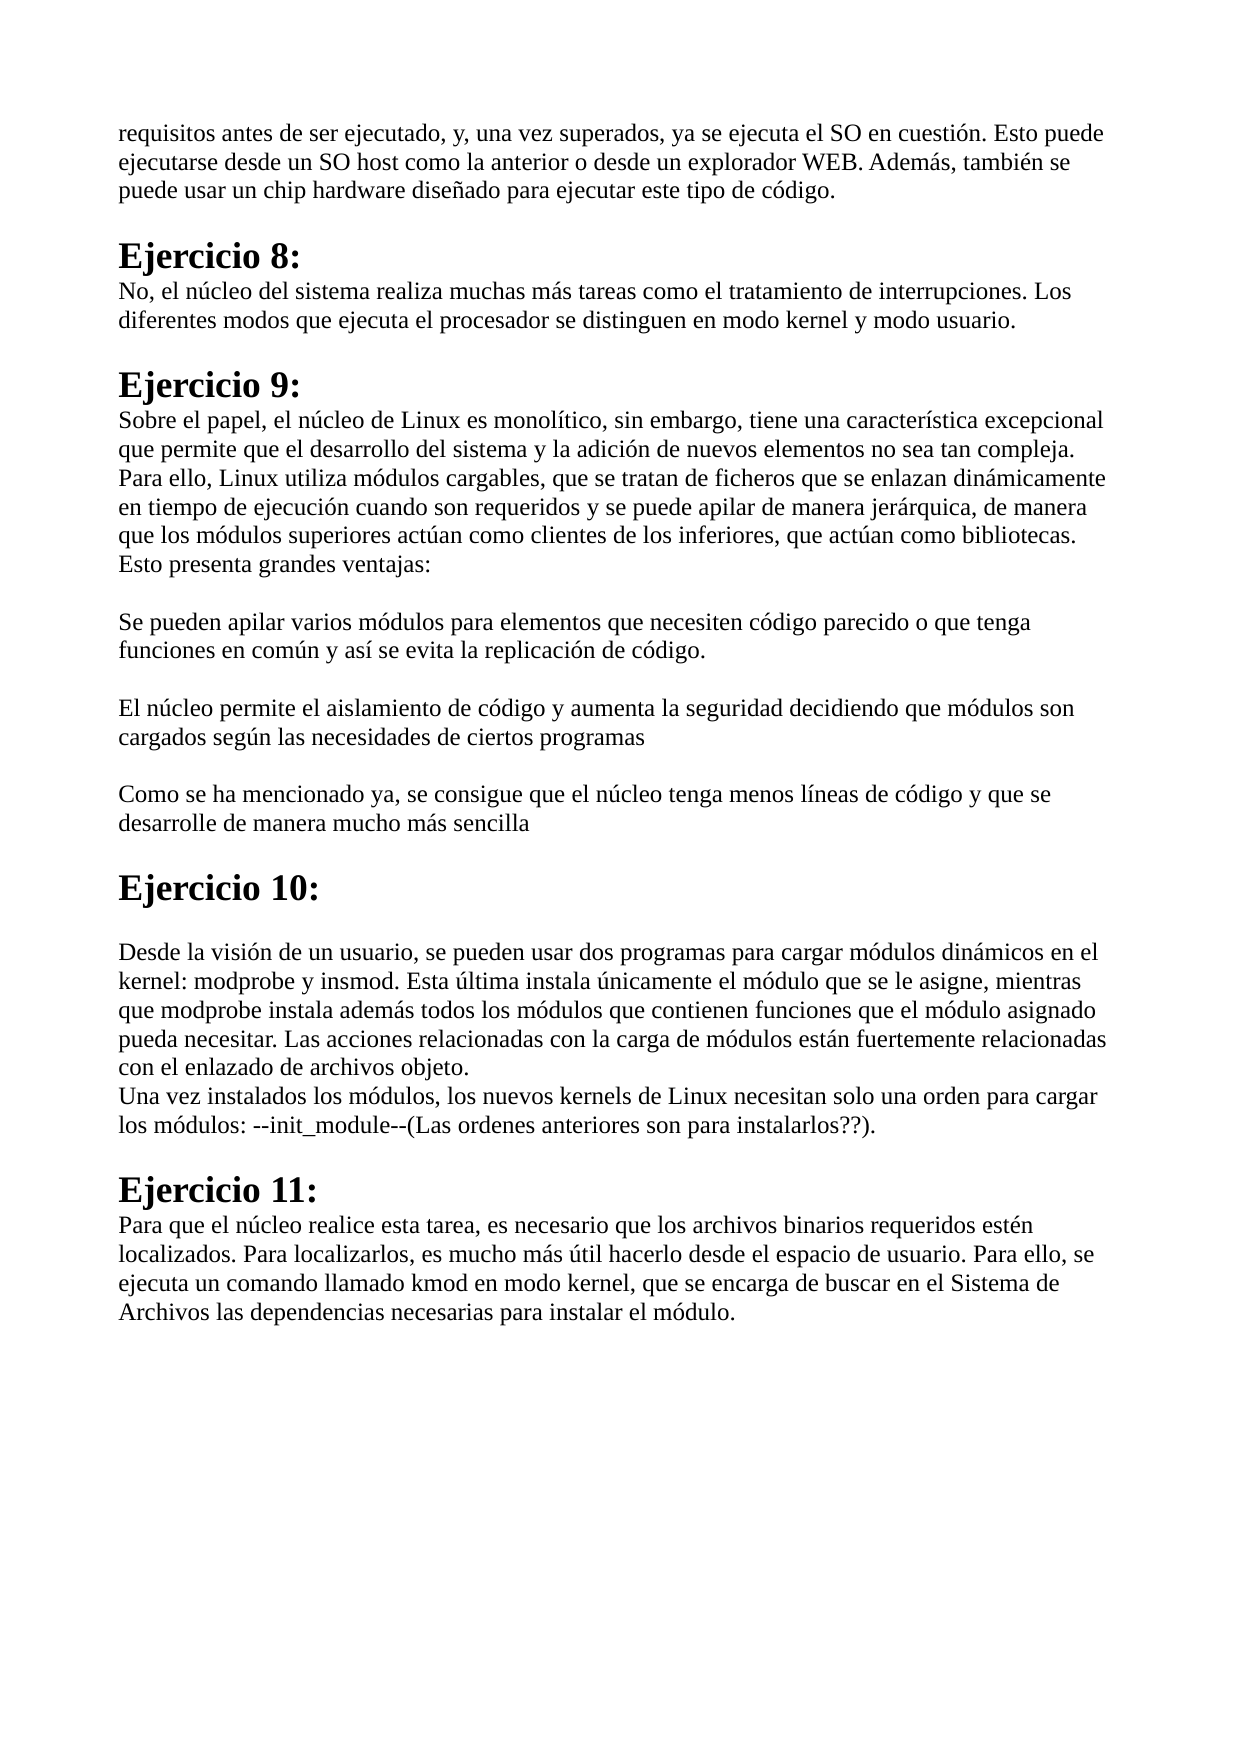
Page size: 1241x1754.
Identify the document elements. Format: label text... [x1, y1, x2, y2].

text Como se ha mencionado ya, se consigue que el núcleo tenga menos líneas de código y que se desarrolle de manera mucho más sencilla [118, 779, 1122, 837]
text Una vez instalados los módulos, los nuevos kernels de Linux necesitan solo una orden para cargar los módulos: --init_module--(Las ordenes anteriores son para instalarlos??). [118, 1081, 1122, 1139]
text El núcleo permite el aislamiento de código y aumenta la seguridad decidiendo que módulos son cargados según las necesidades de ciertos programas [118, 693, 1122, 751]
text Se pueden apilar varios módulos para elementos que necesiten código parecido o que tenga funciones en común y así se evita la replicación de código. [118, 607, 1122, 664]
text Ejercicio 8: [118, 233, 1122, 276]
text No, el núcleo del sistema realiza muchas más tareas como el tratamiento de interrupciones. Los diferentes modos que ejecuta el procesador se distinguen en modo kernel y modo usuario. [118, 276, 1122, 334]
text Sobre el papel, el núcleo de Linux es monolítico, sin embargo, tiene una característica excepcional que permite que el desarrollo del sistema y la adición de nuevos elementos no sea tan compleja. Para ello, Linux utiliza módulos cargables, que se tratan de ficheros que se enlazan dinámicamente en tiempo de ejecución cuando son requeridos y se puede apilar de manera jerárquica, de manera que los módulos superiores actúan como clientes de los inferiores, que actúan como bibliotecas. Esto presenta grandes ventajas: [118, 406, 1122, 578]
text requisitos antes de ser ejecutado, y, una vez superados, ya se ejecuta el SO en cuestión. Esto puede ejecutarse desde un SO host como la anterior o desde un explorador WEB. Además, también se puede usar un chip hardware diseñado para ejecutar este tipo de código. [118, 118, 1122, 204]
text Para que el núcleo realice esta tarea, es necesario que los archivos binarios requeridos estén localizados. Para localizarlos, es mucho más útil hacerlo desde el espacio de usuario. Para ello, se ejecuta un comando llamado kmod en modo kernel, que se encarga de buscar en el Sistema de Archivos las dependencias necesarias para instalar el módulo. [118, 1211, 1122, 1326]
text Ejercicio 10: [118, 866, 1122, 909]
text Desde la visión de un usuario, se pueden usar dos programas para cargar módulos dinámicos en el kernel: modprobe y insmod. Esta última instala únicamente el módulo que se le asigne, mientras que modprobe instala además todos los módulos que contienen funciones que el módulo asignado pueda necesitar. Las acciones relacionadas con la carga de módulos están fuertemente relacionadas con el enlazado de archivos objeto. [118, 937, 1122, 1081]
text Ejercicio 9: [118, 362, 1122, 406]
text Ejercicio 11: [118, 1167, 1122, 1211]
